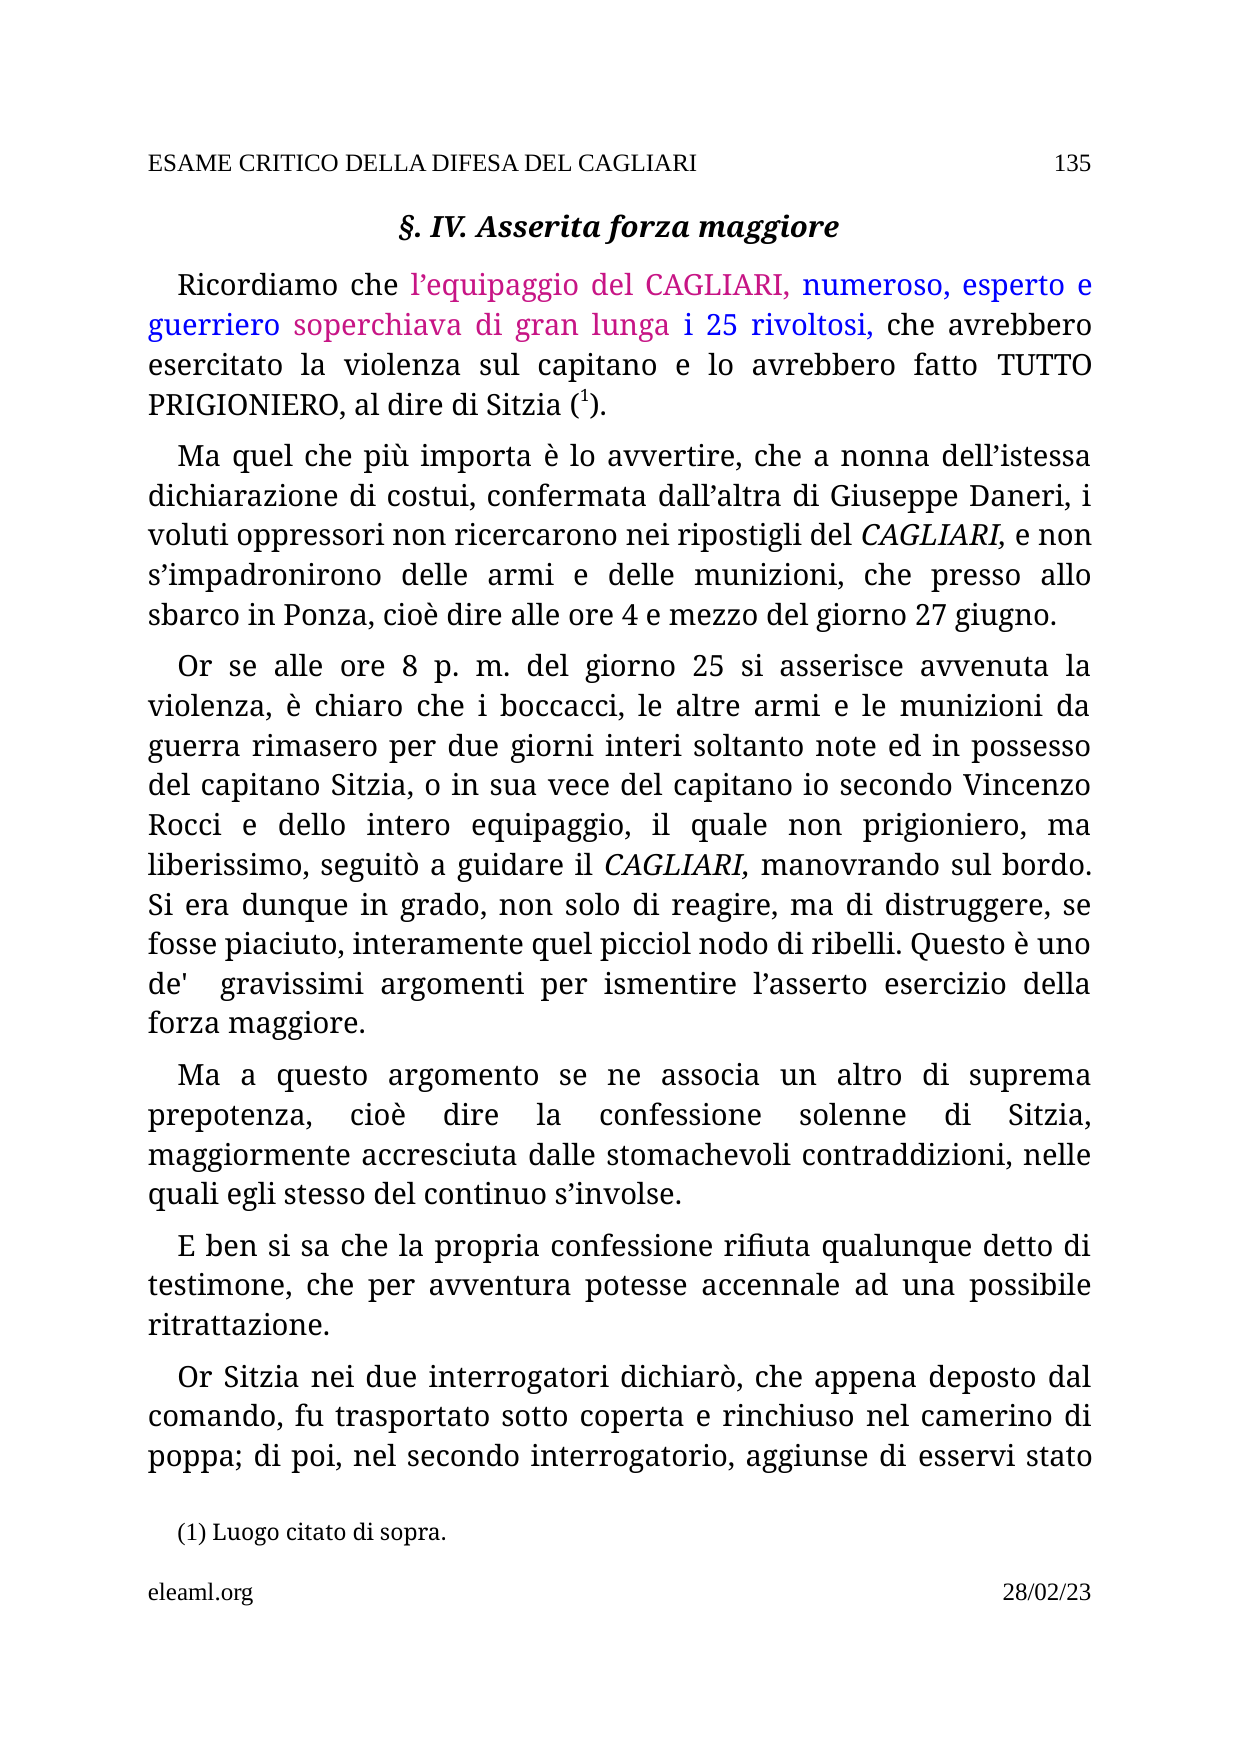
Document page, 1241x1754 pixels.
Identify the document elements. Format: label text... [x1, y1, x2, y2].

text Or Sitzia nei due interrogatori dichiarò, che appena deposto dal comando, fu trasportato sotto coperta e rinchiuso nel camerino di poppa; di poi, nel secondo interrogatorio, aggiunse di esservi stato [148, 1356, 1093, 1475]
text Ma quel che più importa è lo avvertire, che a nonna dell’istessa dichiarazione di costui, confermata dall’altra di Giuseppe Daneri, i voluti oppressori non ricercarono nei ripostigli del CAGLIARI, e non s’impadronirono delle armi e delle munizioni, che presso allo sbarco in Ponza, cioè dire alle ore 4 e mezzo del giorno 27 giugno. [148, 435, 1093, 634]
text E ben si sa che la propria confessione rifiuta qualunque detto di testimone, che per avventura potesse accennale ad una possibile ritrattazione. [148, 1225, 1093, 1344]
text Luogo citato di sopra. [148, 1516, 1093, 1547]
text Ma a questo argomento se ne associa un altro di suprema prepotenza, cioè dire la confessione solenne di Sitzia, maggiormente accresciuta dalle stomachevoli contraddizioni, nelle quali egli stesso del continuo s’involse. [148, 1054, 1093, 1213]
subtitle §. IV. Asserita forza maggiore [148, 207, 1093, 246]
text Ricordiamo che l’equipaggio del CAGLIARI, numeroso, esperto e guerriero soperchiava di gran lunga i 25 rivoltosi, che avrebbero esercitato la violenza sul capitano e lo avrebbero fatto TUTTO PRIGIONIERO, al dire di Sitzia (). [148, 265, 1093, 423]
text Or se alle ore 8 p. m. del giorno 25 si asserisce avvenuta la violenza, è chiaro che i boccacci, le altre armi e le munizioni da guerra rimasero per due giorni interi soltanto note ed in possesso del capitano Sitzia, o in sua vece del capitano io secondo Vincenzo Rocci e dello intero equipaggio, il quale non prigioniero, ma liberissimo, seguitò a guidare il CAGLIARI, manovrando sul bordo. Si era dunque in grado, non solo di reagire, ma di distruggere, se fosse piaciuto, interamente quel picciol nodo di ribelli. Questo è uno de' gravissimi argomenti per ismentire l’asserto esercizio della forza maggiore. [148, 646, 1093, 1042]
